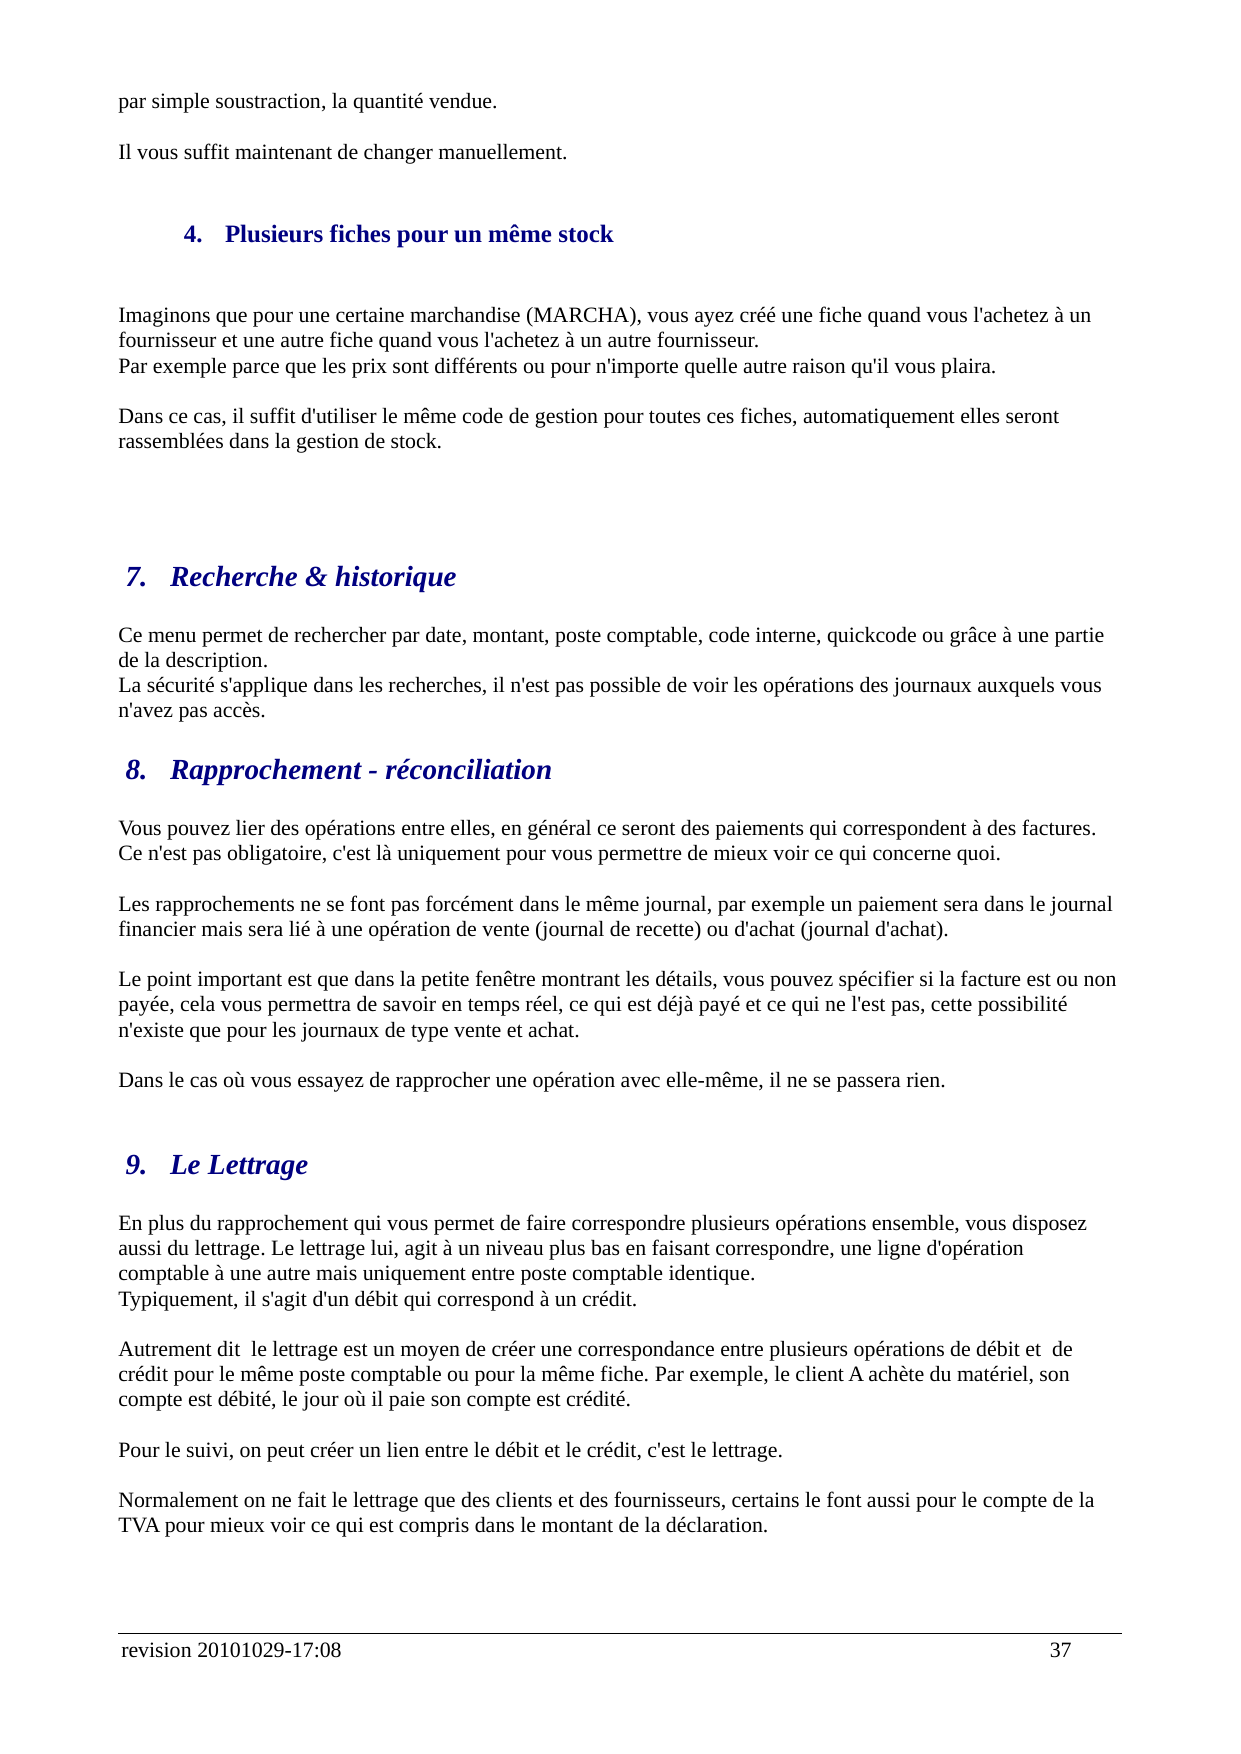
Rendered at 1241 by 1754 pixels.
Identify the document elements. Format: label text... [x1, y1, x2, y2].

text Les rapprochements ne se font pas forcément dans le même journal, par exemple un paiement sera dans le journal financier mais sera lié à une opération de vente (journal de recette) ou d'achat (journal d'achat). [118, 891, 1122, 941]
text Par exemple parce que les prix sont différents ou pour n'importe quelle autre raison qu'il vous plaira. [118, 353, 1122, 378]
text par simple soustraction, la quantité vendue. [118, 88, 1122, 114]
text Normalement on ne fait le lettrage que des clients et des fournisseurs, certains le font aussi pour le compte de la TVA pour mieux voir ce qui est compris dans le montant de la déclaration. [118, 1487, 1122, 1538]
text Dans ce cas, il suffit d'utiliser le même code de gestion pour toutes ces fiches, automatiquement elles seront rassemblées dans la gestion de stock. [118, 403, 1122, 453]
subtitle Rapprochement - réconciliation [118, 752, 1122, 786]
text En plus du rapprochement qui vous permet de faire correspondre plusieurs opérations ensemble, vous disposez aussi du lettrage. Le lettrage lui, agit à un niveau plus bas en faisant correspondre, une ligne d'opération [118, 1210, 1122, 1260]
text Dans le cas où vous essayez de rapprocher une opération avec elle-même, il ne se passera rien. [118, 1067, 1122, 1092]
text Imaginons que pour une certaine marchandise (MARCHA), vous ayez créé une fiche quand vous l'achetez à un fournisseur et une autre fiche quand vous l'achetez à un autre fournisseur. [118, 302, 1122, 353]
text Pour le suivi, on peut créer un lien entre le débit et le crédit, c'est le lettrage. [118, 1437, 1122, 1462]
text Autrement dit le lettrage est un moyen de créer une correspondance entre plusieurs opérations de débit et de crédit pour le même poste comptable ou pour la même fiche. Par exemple, le client A achète du matériel, son compte est débité, le jour où il paie son compte est crédité. [118, 1336, 1122, 1412]
subtitle Plusieurs fiches pour un même stock [177, 219, 1122, 248]
text La sécurité s'applique dans les recherches, il n'est pas possible de voir les opérations des journaux auxquels vous n'avez pas accès. [118, 672, 1122, 722]
text Typiquement, il s'agit d'un débit qui correspond à un crédit. [118, 1286, 1122, 1311]
text Il vous suffit maintenant de changer manuellement. [118, 139, 1122, 164]
subtitle Le Lettrage [118, 1147, 1122, 1181]
subtitle Recherche & historique [118, 559, 1122, 592]
text Vous pouvez lier des opérations entre elles, en général ce seront des paiements qui correspondent à des factures. Ce n'est pas obligatoire, c'est là uniquement pour vous permettre de mieux voir ce qui concerne quoi. [118, 815, 1122, 865]
text Ce menu permet de rechercher par date, montant, poste comptable, code interne, quickcode ou grâce à une partie de la description. [118, 622, 1122, 672]
text comptable à une autre mais uniquement entre poste comptable identique. [118, 1260, 1122, 1286]
text Le point important est que dans la petite fenêtre montrant les détails, vous pouvez spécifier si la facture est ou non payée, cela vous permettra de savoir en temps réel, ce qui est déjà payé et ce qui ne l'est pas, cette possibilité n'existe que pour les journaux de type vente et achat. [118, 966, 1122, 1042]
